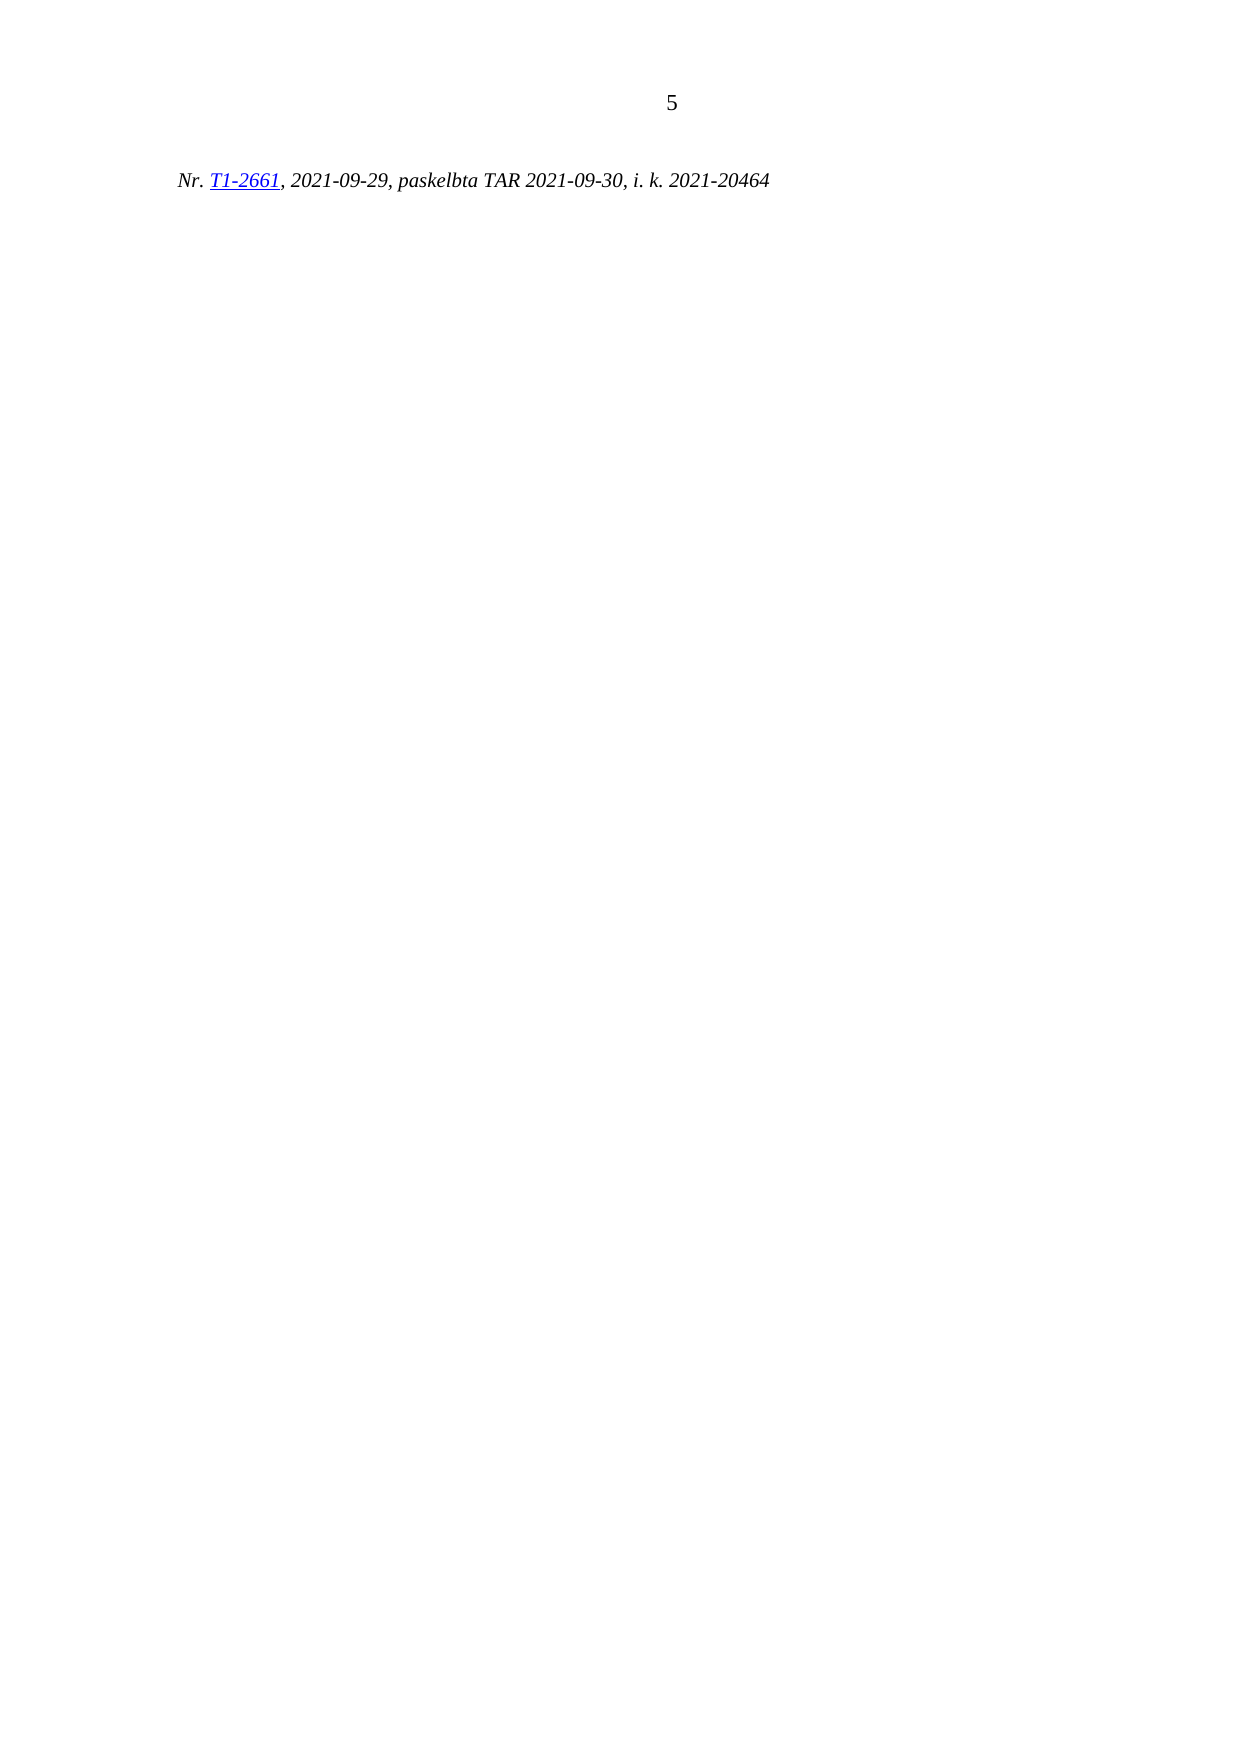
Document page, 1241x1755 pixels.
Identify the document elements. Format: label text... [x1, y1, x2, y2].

text Nr. T1-2661, 2021-09-29, paskelbta TAR 2021-09-30, i. k. 2021-20464 [177, 168, 1167, 192]
